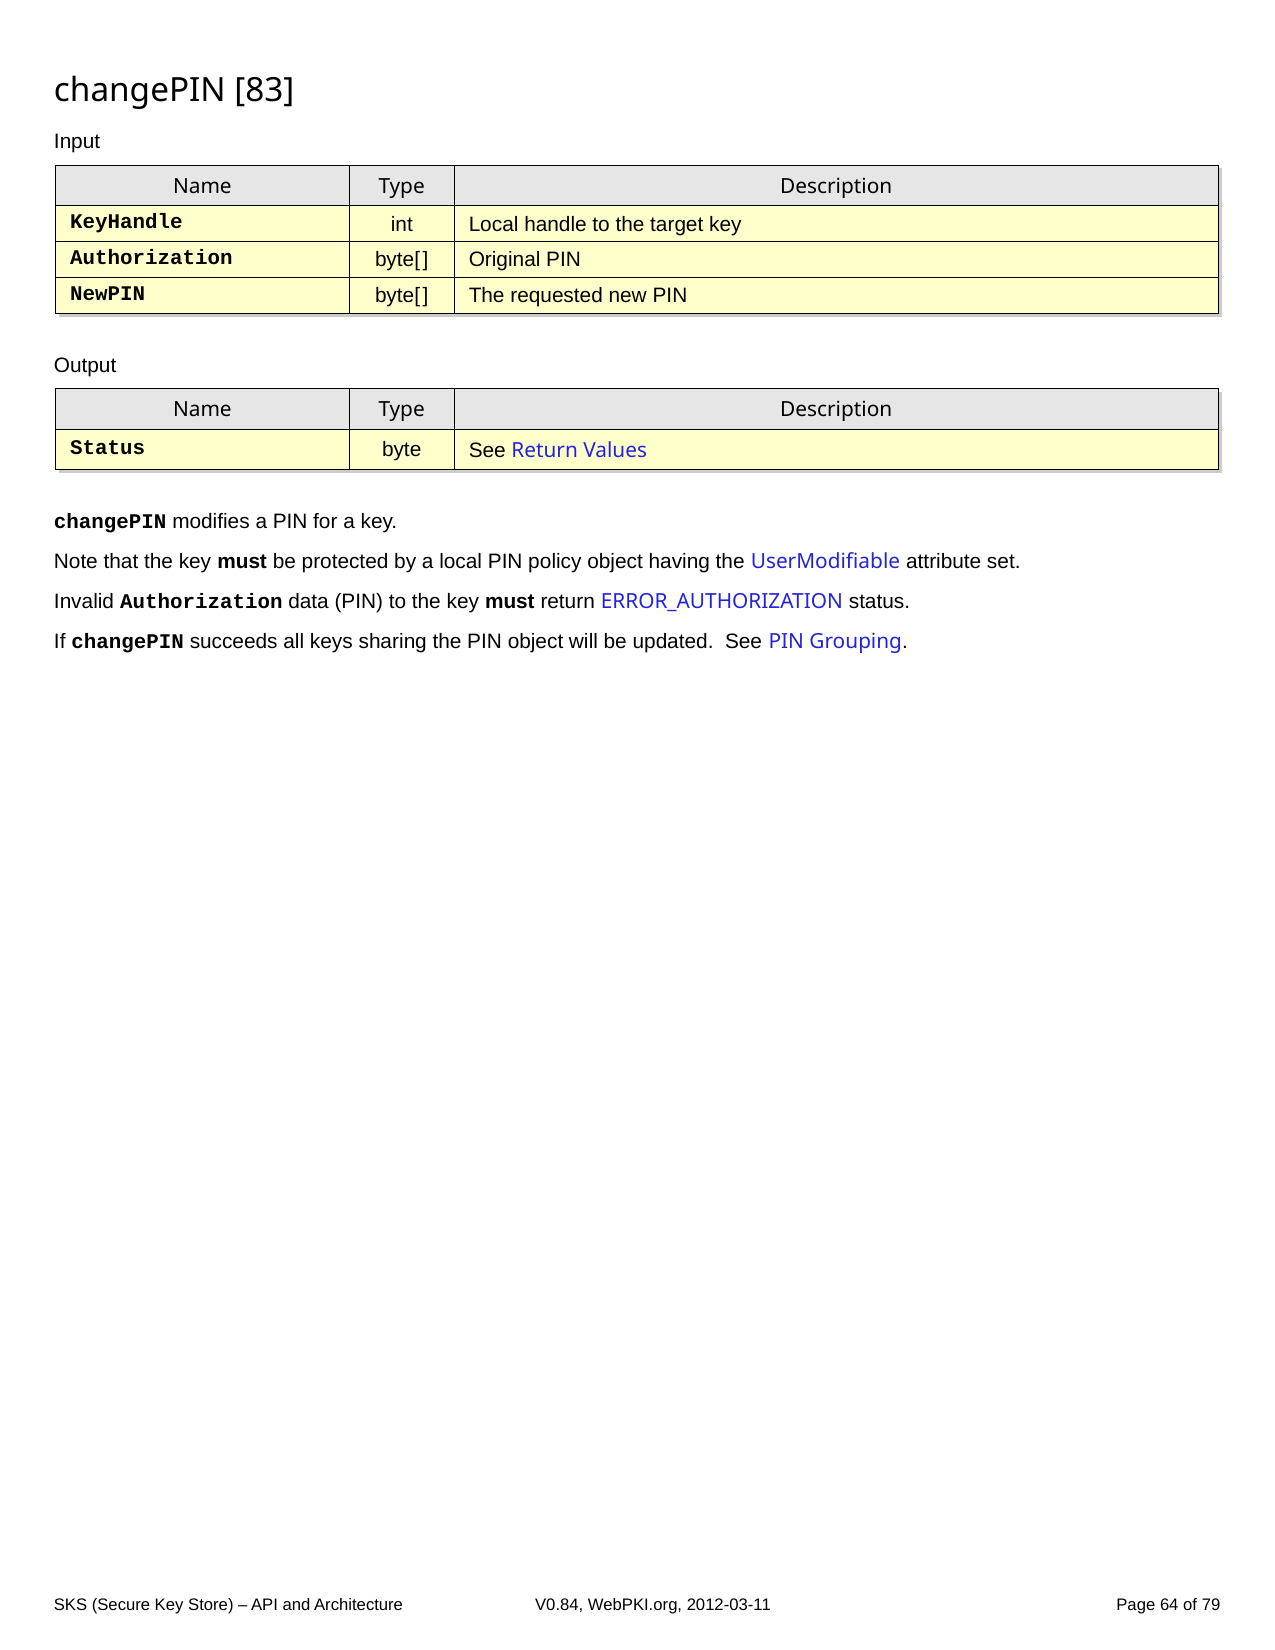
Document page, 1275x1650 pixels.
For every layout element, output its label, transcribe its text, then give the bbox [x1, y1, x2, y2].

table_cell KeyHandle [56, 206, 349, 241]
table_cell See Return Values [455, 430, 1218, 469]
text Note that the key must be protected by a local PIN policy object having the UserModifiable attribute set. [54, 546, 1221, 574]
table_cell int [350, 206, 454, 241]
text Output [54, 352, 1221, 376]
text Invalid Authorization data (PIN) to the key must return ERROR_AUTHORIZATION status. [54, 586, 1221, 615]
table_cell Original PIN [455, 242, 1218, 277]
table_header Description [455, 389, 1218, 429]
table_header Type [350, 166, 454, 205]
table_cell The requested new PIN [455, 278, 1218, 313]
table_header Description [455, 166, 1218, 205]
table_cell byte [350, 430, 454, 469]
table_header Name [56, 389, 349, 429]
text If changePIN succeeds all keys sharing the PIN object will be updated. See PIN Grouping. [54, 627, 1221, 655]
text changePIN modifies a PIN for a key. [54, 508, 1221, 534]
text Input [54, 129, 1221, 153]
table_cell Authorization [56, 242, 349, 277]
table_header Name [56, 166, 349, 205]
table_cell NewPIN [56, 278, 349, 313]
table_cell byte⁮[ ] [350, 278, 454, 313]
table_cell Status [56, 430, 349, 469]
table_cell byte⁮[ ] [350, 242, 454, 277]
table_cell Local handle to the target key [455, 206, 1218, 241]
table_header Type [350, 389, 454, 429]
subtitle changePIN [83] [54, 66, 1221, 111]
